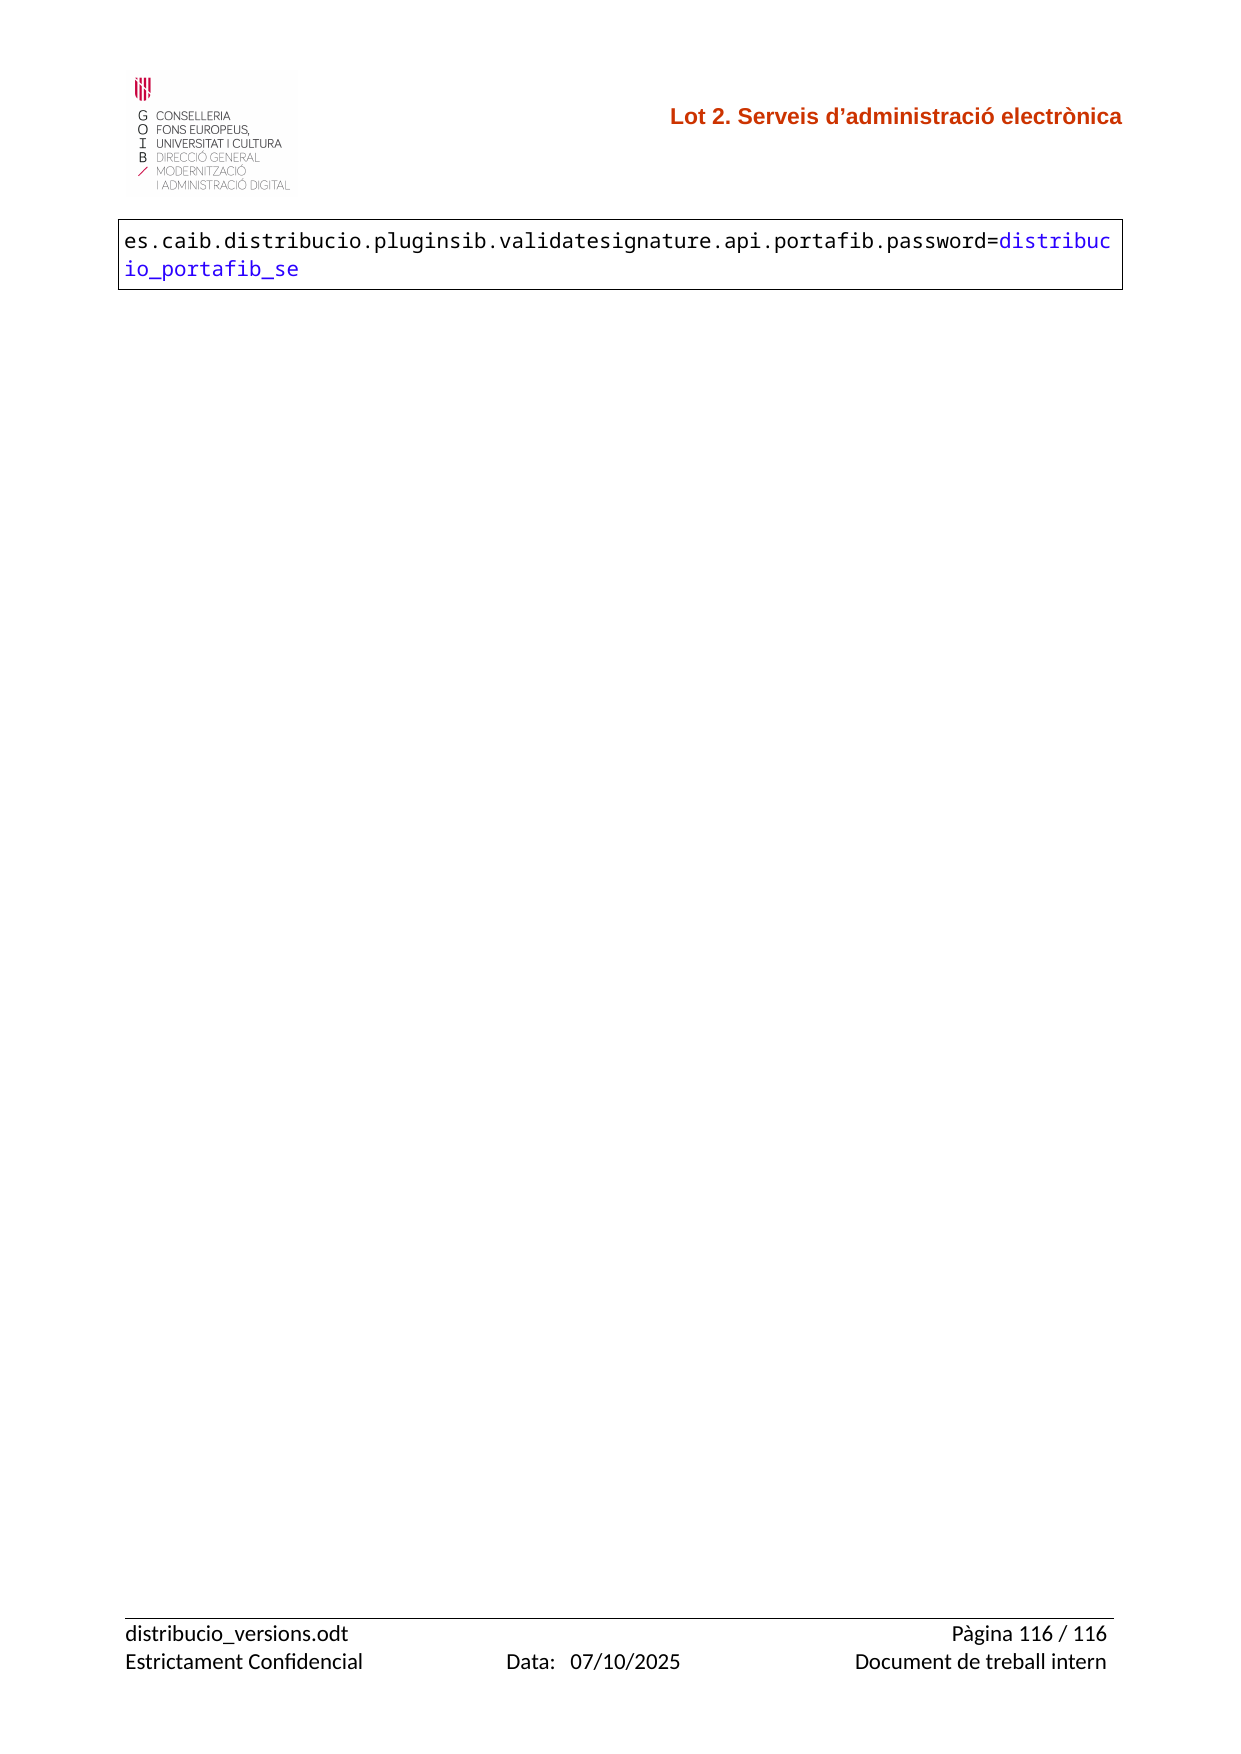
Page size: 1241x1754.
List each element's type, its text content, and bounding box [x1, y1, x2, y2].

table_header es.caib.distribucio.pluginsib.validatesignature.api.portafib.password=distribucio_portafib_se [119, 220, 1122, 288]
picture [126, 70, 299, 197]
